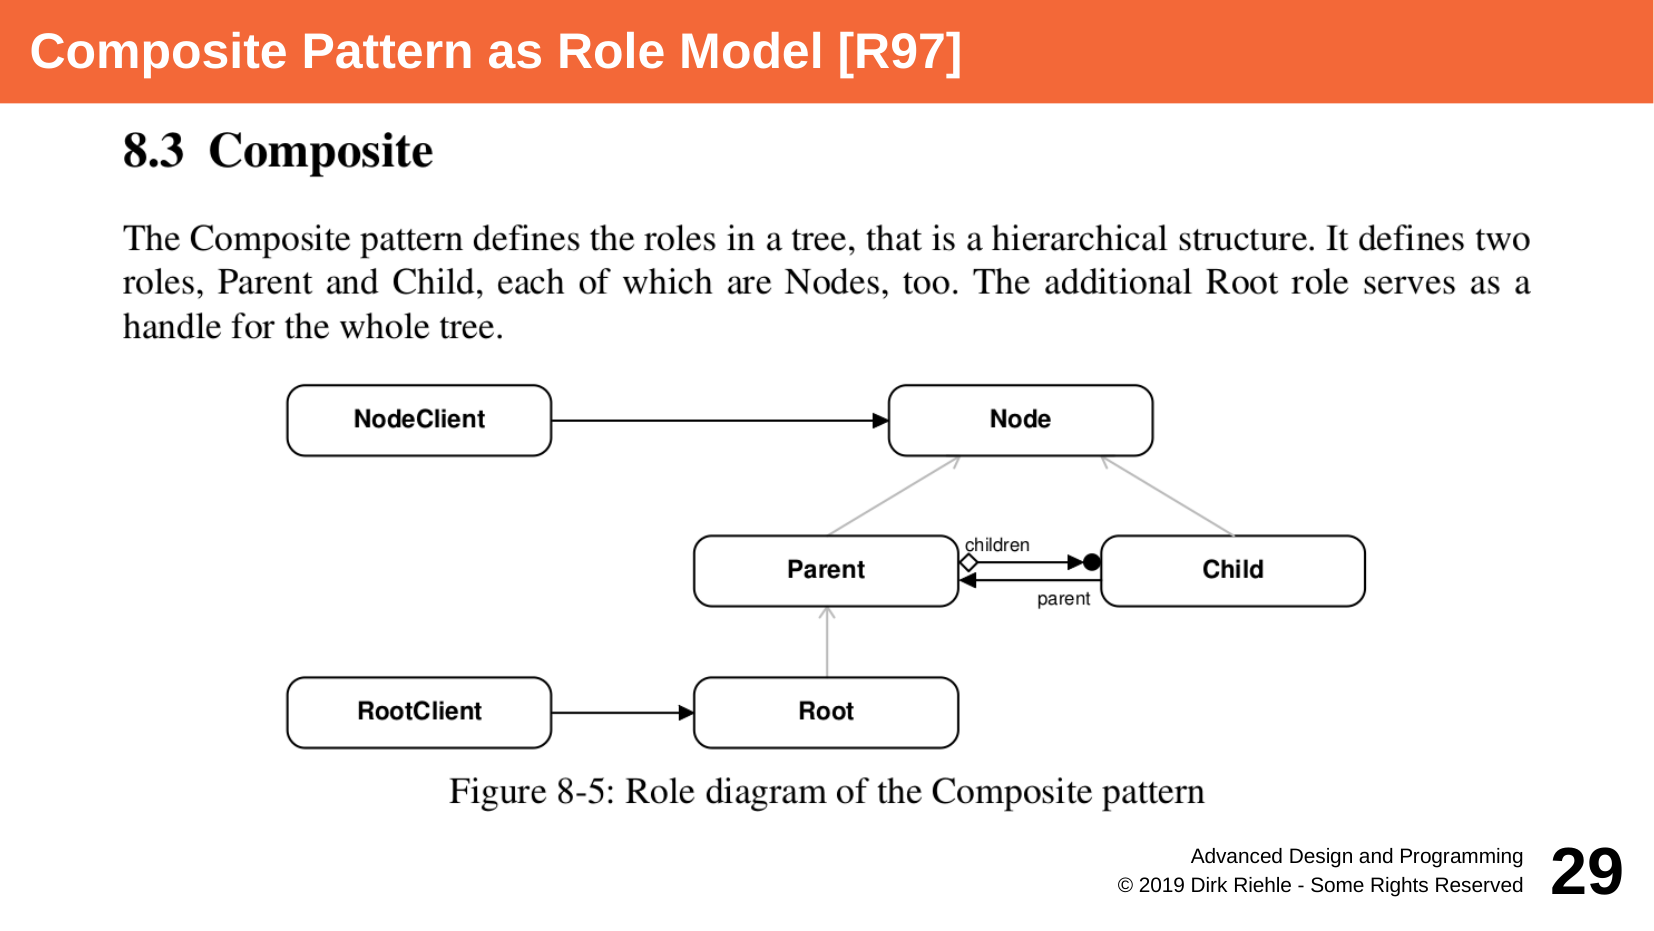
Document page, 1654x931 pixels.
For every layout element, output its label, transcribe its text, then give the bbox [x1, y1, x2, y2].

title Composite Pattern as Role Model [R97] [0, 0, 1654, 104]
picture [123, 132, 1531, 813]
